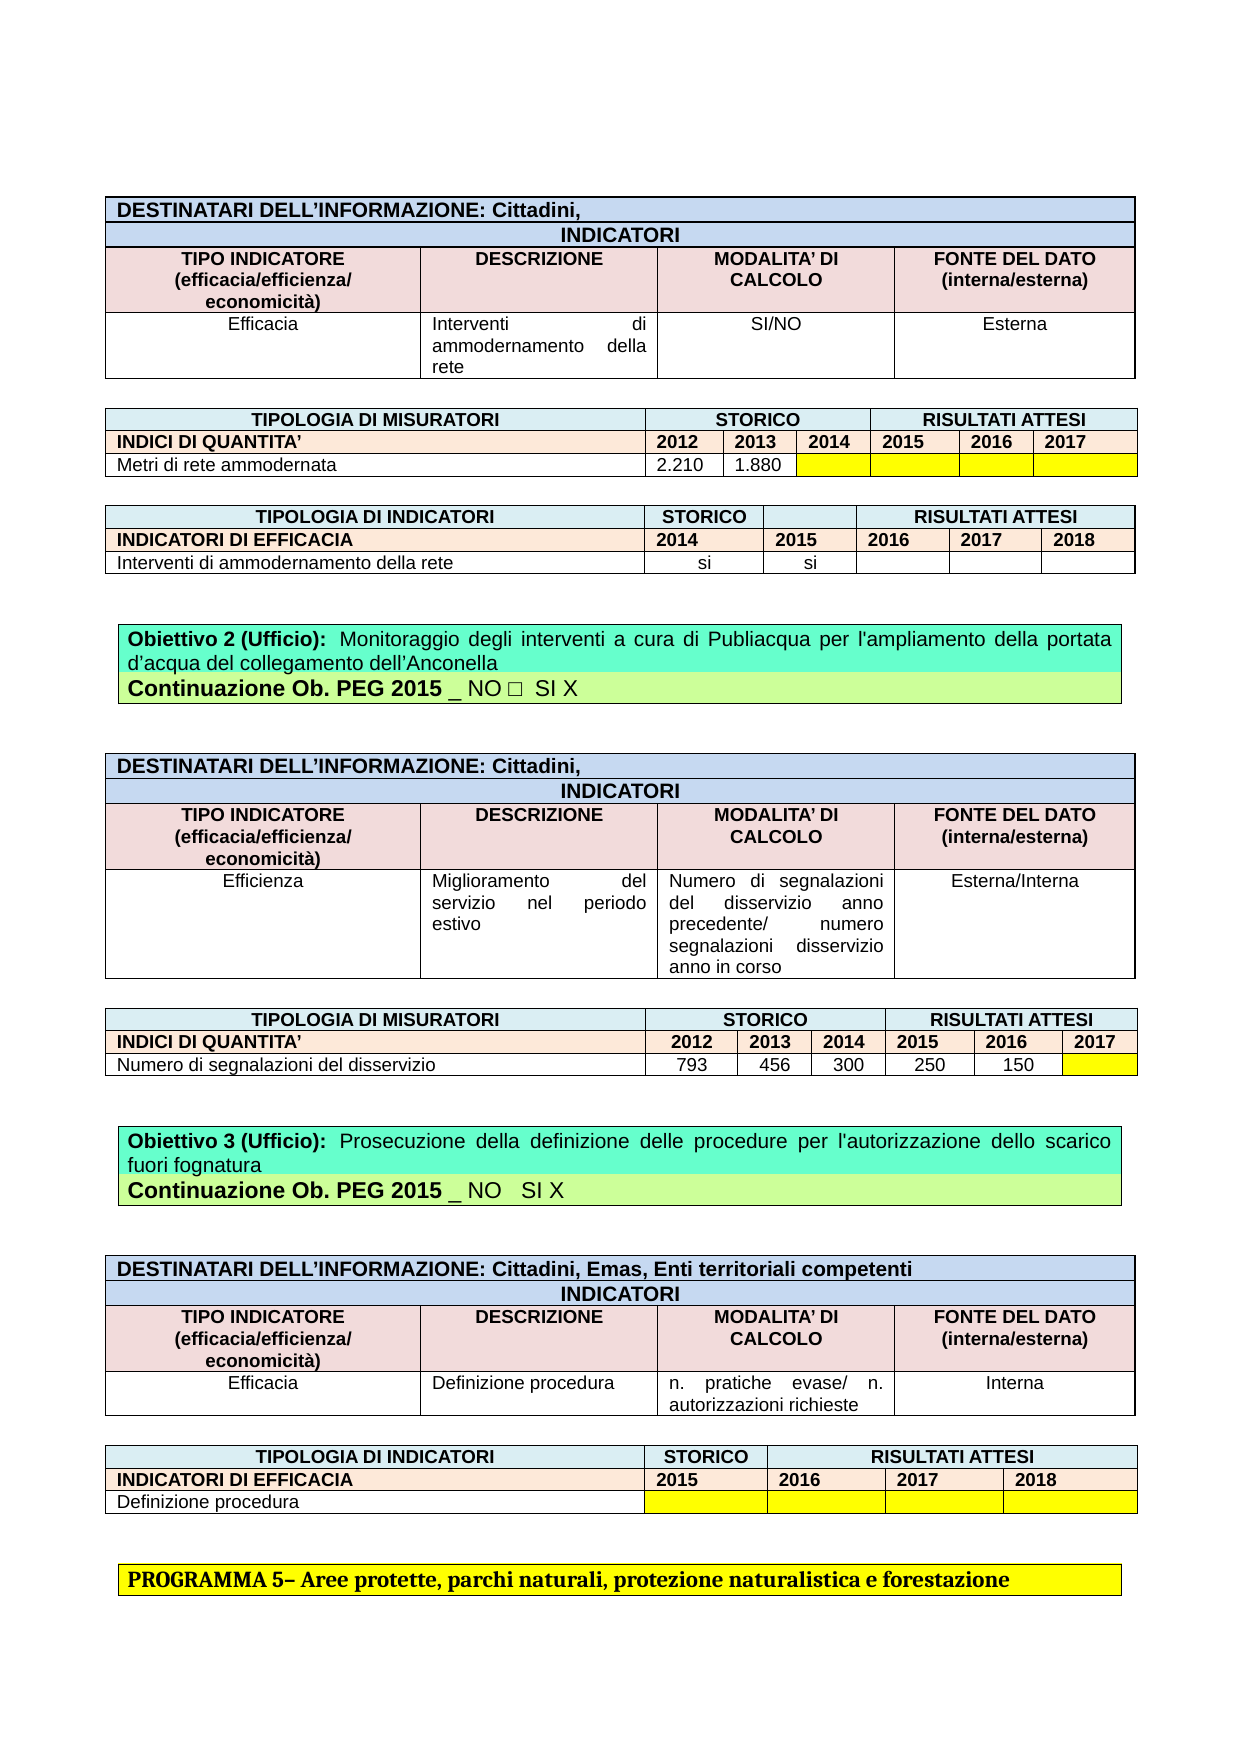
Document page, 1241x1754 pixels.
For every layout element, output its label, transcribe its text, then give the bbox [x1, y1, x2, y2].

table_cell INDICATORI [106, 779, 1134, 803]
table_header TIPOLOGIA DI INDICATORI [106, 1446, 644, 1468]
table_header [764, 506, 856, 528]
table_header STORICO [645, 1446, 767, 1468]
table_cell 793 [646, 1054, 737, 1075]
table_header RISULTATI ATTESI [768, 1446, 1137, 1468]
table_cell 2014 [645, 529, 763, 551]
table_cell MODALITA’ DI CALCOLO [658, 248, 894, 312]
table_cell DESCRIZIONE [421, 248, 657, 312]
table_cell 150 [975, 1054, 1062, 1075]
table_cell [886, 1491, 1003, 1513]
text Obiettivo 3 (Ufficio): Prosecuzione della definizione delle procedure per l'autorizzazione dello scarico fuori fognatura [119, 1127, 1121, 1174]
table_cell 2013 [738, 1031, 811, 1053]
table_cell DESCRIZIONE [421, 804, 657, 869]
table_cell INDICI DI QUANTITA’ [106, 431, 645, 453]
table_cell SI/NO [658, 313, 894, 378]
table_cell n. pratiche evase/ n. autorizzazioni richieste [658, 1372, 894, 1415]
table_header RISULTATI ATTESI [857, 506, 1134, 528]
table_cell 2012 [646, 431, 723, 453]
table_cell 2013 [724, 431, 796, 453]
table_cell Efficacia [106, 313, 420, 378]
table_cell INDICATORI [106, 223, 1134, 246]
table_cell Interna [895, 1372, 1134, 1415]
table_cell INDICI DI QUANTITA’ [106, 1031, 645, 1053]
table_cell Esterna [895, 313, 1134, 378]
table_cell si [764, 552, 856, 573]
table_cell Definizione procedura [106, 1491, 644, 1513]
table_cell [960, 454, 1033, 476]
table_cell 2012 [646, 1031, 737, 1053]
table_cell 2017 [886, 1469, 1003, 1490]
table_cell INDICATORI DI EFFICACIA [106, 1469, 644, 1490]
table_header TIPOLOGIA DI INDICATORI [106, 506, 644, 528]
table_cell 2016 [960, 431, 1033, 453]
table_cell Interventi di ammodernamento della rete [106, 552, 644, 573]
table_cell Metri di rete ammodernata [106, 454, 645, 476]
table_cell 2016 [857, 529, 949, 551]
table_cell 2017 [950, 529, 1041, 551]
table_cell DESCRIZIONE [421, 1306, 657, 1371]
table_cell [797, 454, 870, 476]
table_header DESTINATARI DELL’INFORMAZIONE: Cittadini, [106, 198, 1134, 221]
table_cell 2016 [768, 1469, 885, 1490]
text Continuazione Ob. PEG 2015 _ NO □ SI X [119, 672, 1121, 703]
text Continuazione Ob. PEG 2015 _ NO SI X [119, 1174, 1121, 1205]
text Obiettivo 2 (Ufficio): Monitoraggio degli interventi a cura di Publiacqua per l'ampliamento della portata d’acqua del collegamento dell’Anconella [119, 625, 1121, 672]
table_cell MODALITA’ DI CALCOLO [658, 804, 894, 869]
table_cell si [645, 552, 763, 573]
table_cell TIPO INDICATORE (efficacia/efficienza/economicità) [106, 1306, 420, 1371]
table_header RISULTATI ATTESI [871, 409, 1137, 430]
table_header TIPOLOGIA DI MISURATORI [106, 1009, 645, 1030]
table_cell 2014 [812, 1031, 885, 1053]
table_cell Miglioramento del servizio nel periodo estivo [421, 870, 657, 978]
table_cell 2014 [797, 431, 870, 453]
table_cell [1063, 1054, 1137, 1075]
table_header TIPOLOGIA DI MISURATORI [106, 409, 645, 430]
table_cell [871, 454, 959, 476]
table_header DESTINATARI DELL’INFORMAZIONE: Cittadini, Emas, Enti territoriali competenti [106, 1256, 1134, 1280]
table_cell 2016 [975, 1031, 1062, 1053]
table_cell 250 [886, 1054, 974, 1075]
table_cell MODALITA’ DI CALCOLO [658, 1306, 894, 1371]
table_cell 2015 [871, 431, 959, 453]
table_cell 2015 [886, 1031, 974, 1053]
table_cell TIPO INDICATORE (efficacia/efficienza/economicità) [106, 248, 420, 312]
table_cell [950, 552, 1041, 573]
table_cell FONTE DEL DATO (interna/esterna) [895, 248, 1134, 312]
table_header STORICO [646, 409, 870, 430]
table_cell 2015 [764, 529, 856, 551]
table_cell 456 [738, 1054, 811, 1075]
table_cell 2018 [1004, 1469, 1137, 1490]
table_header DESTINATARI DELL’INFORMAZIONE: Cittadini, [106, 754, 1134, 778]
table_cell INDICATORI [106, 1281, 1134, 1305]
text PROGRAMMA 5– Aree protette, parchi naturali, protezione naturalistica e forestazione [119, 1565, 1121, 1595]
table_cell Efficienza [106, 870, 420, 978]
table_cell INDICATORI DI EFFICACIA [106, 529, 644, 551]
table_cell 2017 [1034, 431, 1137, 453]
table_cell TIPO INDICATORE (efficacia/efficienza/economicità) [106, 804, 420, 869]
table_cell [1034, 454, 1137, 476]
table_cell 2.210 [646, 454, 723, 476]
table_cell 2015 [645, 1469, 767, 1490]
table_header RISULTATI ATTESI [886, 1009, 1137, 1030]
table_header STORICO [645, 506, 763, 528]
table_cell Efficacia [106, 1372, 420, 1415]
table_cell [645, 1491, 767, 1513]
table_cell [1042, 552, 1134, 573]
table_cell Definizione procedura [421, 1372, 657, 1415]
table_cell Interventi di ammodernamento della rete [421, 313, 657, 378]
table_cell [768, 1491, 885, 1513]
table_cell 300 [812, 1054, 885, 1075]
table_cell FONTE DEL DATO (interna/esterna) [895, 1306, 1134, 1371]
table_cell 1.880 [724, 454, 796, 476]
table_header STORICO [646, 1009, 885, 1030]
table_cell Esterna/Interna [895, 870, 1134, 978]
table_cell [857, 552, 949, 573]
table_cell 2018 [1042, 529, 1134, 551]
table_cell Numero di segnalazioni del disservizio anno precedente/ numero segnalazioni disservizio anno in corso [658, 870, 894, 978]
table_cell Numero di segnalazioni del disservizio [106, 1054, 645, 1075]
table_cell [1004, 1491, 1137, 1513]
table_cell 2017 [1063, 1031, 1137, 1053]
table_cell FONTE DEL DATO (interna/esterna) [895, 804, 1134, 869]
